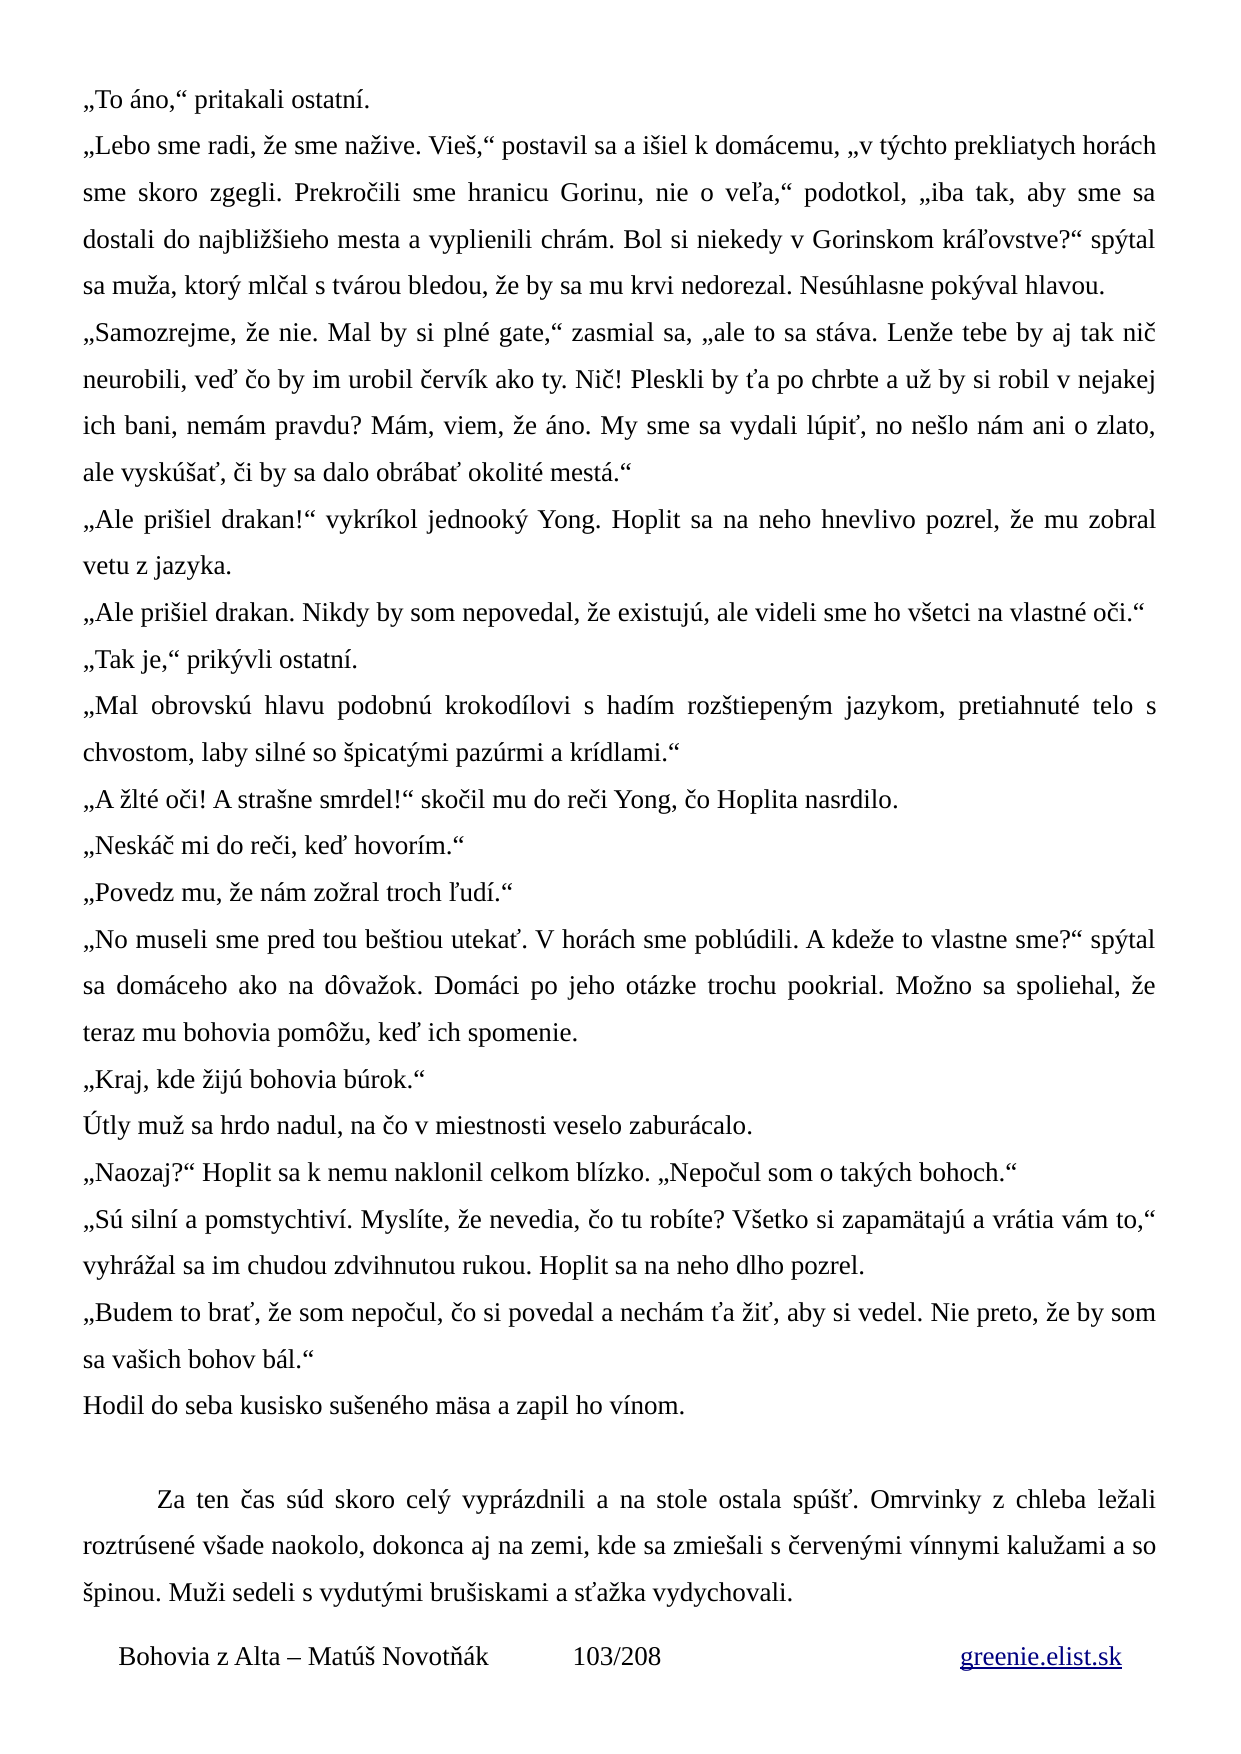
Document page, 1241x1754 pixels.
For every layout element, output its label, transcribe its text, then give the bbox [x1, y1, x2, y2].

text „Budem to brať, že som nepočul, čo si povedal a nechám ťa žiť, aby si vedel. Nie preto, že by som sa vašich bohov bál.“ [83, 1296, 1157, 1374]
text „Tak je,“ prikývli ostatní. [83, 643, 1157, 674]
text „To áno,“ pritakali ostatní. [83, 83, 1157, 114]
text „Samozrejme, že nie. Mal by si plné gate,“ zasmial sa, „ale to sa stáva. Lenže tebe by aj tak nič neurobili, veď čo by im urobil červík ako ty. Nič! Pleskli by ťa po chrbte a už by si robil v nejakej ich bani, nemám pravdu? Mám, viem, že áno. My sme sa vydali lúpiť, no nešlo nám ani o zlato, ale vyskúšať, či by sa dalo obrábať okolité mestá.“ [83, 316, 1157, 487]
text „Ale prišiel drakan. Nikdy by som nepovedal, že existujú, ale videli sme ho všetci na vlastné oči.“ [83, 596, 1157, 627]
text „Naozaj?“ Hoplit sa k nemu naklonil celkom blízko. „Nepočul som o takých bohoch.“ [83, 1156, 1157, 1187]
text „Kraj, kde žijú bohovia búrok.“ [83, 1063, 1157, 1094]
text Útly muž sa hrdo nadul, na čo v miestnosti veselo zaburácalo. [83, 1109, 1157, 1141]
text Za ten čas súd skoro celý vyprázdnili a na stole ostala spúšť. Omrvinky z chleba ležali roztrúsené všade naokolo, dokonca aj na zemi, kde sa zmiešali s červenými vínnymi kalužami a so špinou. Muži sedeli s vydutými brušiskami a sťažka vydychovali. [83, 1483, 1157, 1607]
text „Neskáč mi do reči, keď hovorím.“ [83, 829, 1157, 861]
text „No museli sme pred tou beštiou utekať. V horách sme poblúdili. A kdeže to vlastne sme?“ spýtal sa domáceho ako na dôvažok. Domáci po jeho otázke trochu pookrial. Možno sa spoliehal, že teraz mu bohovia pomôžu, keď ich spomenie. [83, 923, 1157, 1047]
text „Lebo sme radi, že sme nažive. Vieš,“ postavil sa a išiel k domácemu, „v týchto prekliatych horách sme skoro zgegli. Prekročili sme hranicu Gorinu, nie o veľa,“ podotkol, „iba tak, aby sme sa dostali do najbližšieho mesta a vyplienili chrám. Bol si niekedy v Gorinskom kráľovstve?“ spýtal sa muža, ktorý mlčal s tvárou bledou, že by sa mu krvi nedorezal. Nesúhlasne pokýval hlavou. [83, 129, 1157, 301]
text Hodil do seba kusisko sušeného mäsa a zapil ho vínom. [83, 1389, 1157, 1421]
text „Sú silní a pomstychtiví. Myslíte, že nevedia, čo tu robíte? Všetko si zapamätajú a vrátia vám to,“ vyhrážal sa im chudou zdvihnutou rukou. Hoplit sa na neho dlho pozrel. [83, 1203, 1157, 1281]
text „Povedz mu, že nám zožral troch ľudí.“ [83, 876, 1157, 907]
text „Mal obrovskú hlavu podobnú krokodílovi s hadím rozštiepeným jazykom, pretiahnuté telo s chvostom, laby silné so špicatými pazúrmi a krídlami.“ [83, 689, 1157, 767]
text „Ale prišiel drakan!“ vykríkol jednooký Yong. Hoplit sa na neho hnevlivo pozrel, že mu zobral vetu z jazyka. [83, 503, 1157, 581]
text „A žlté oči! A strašne smrdel!“ skočil mu do reči Yong, čo Hoplita nasrdilo. [83, 783, 1157, 814]
